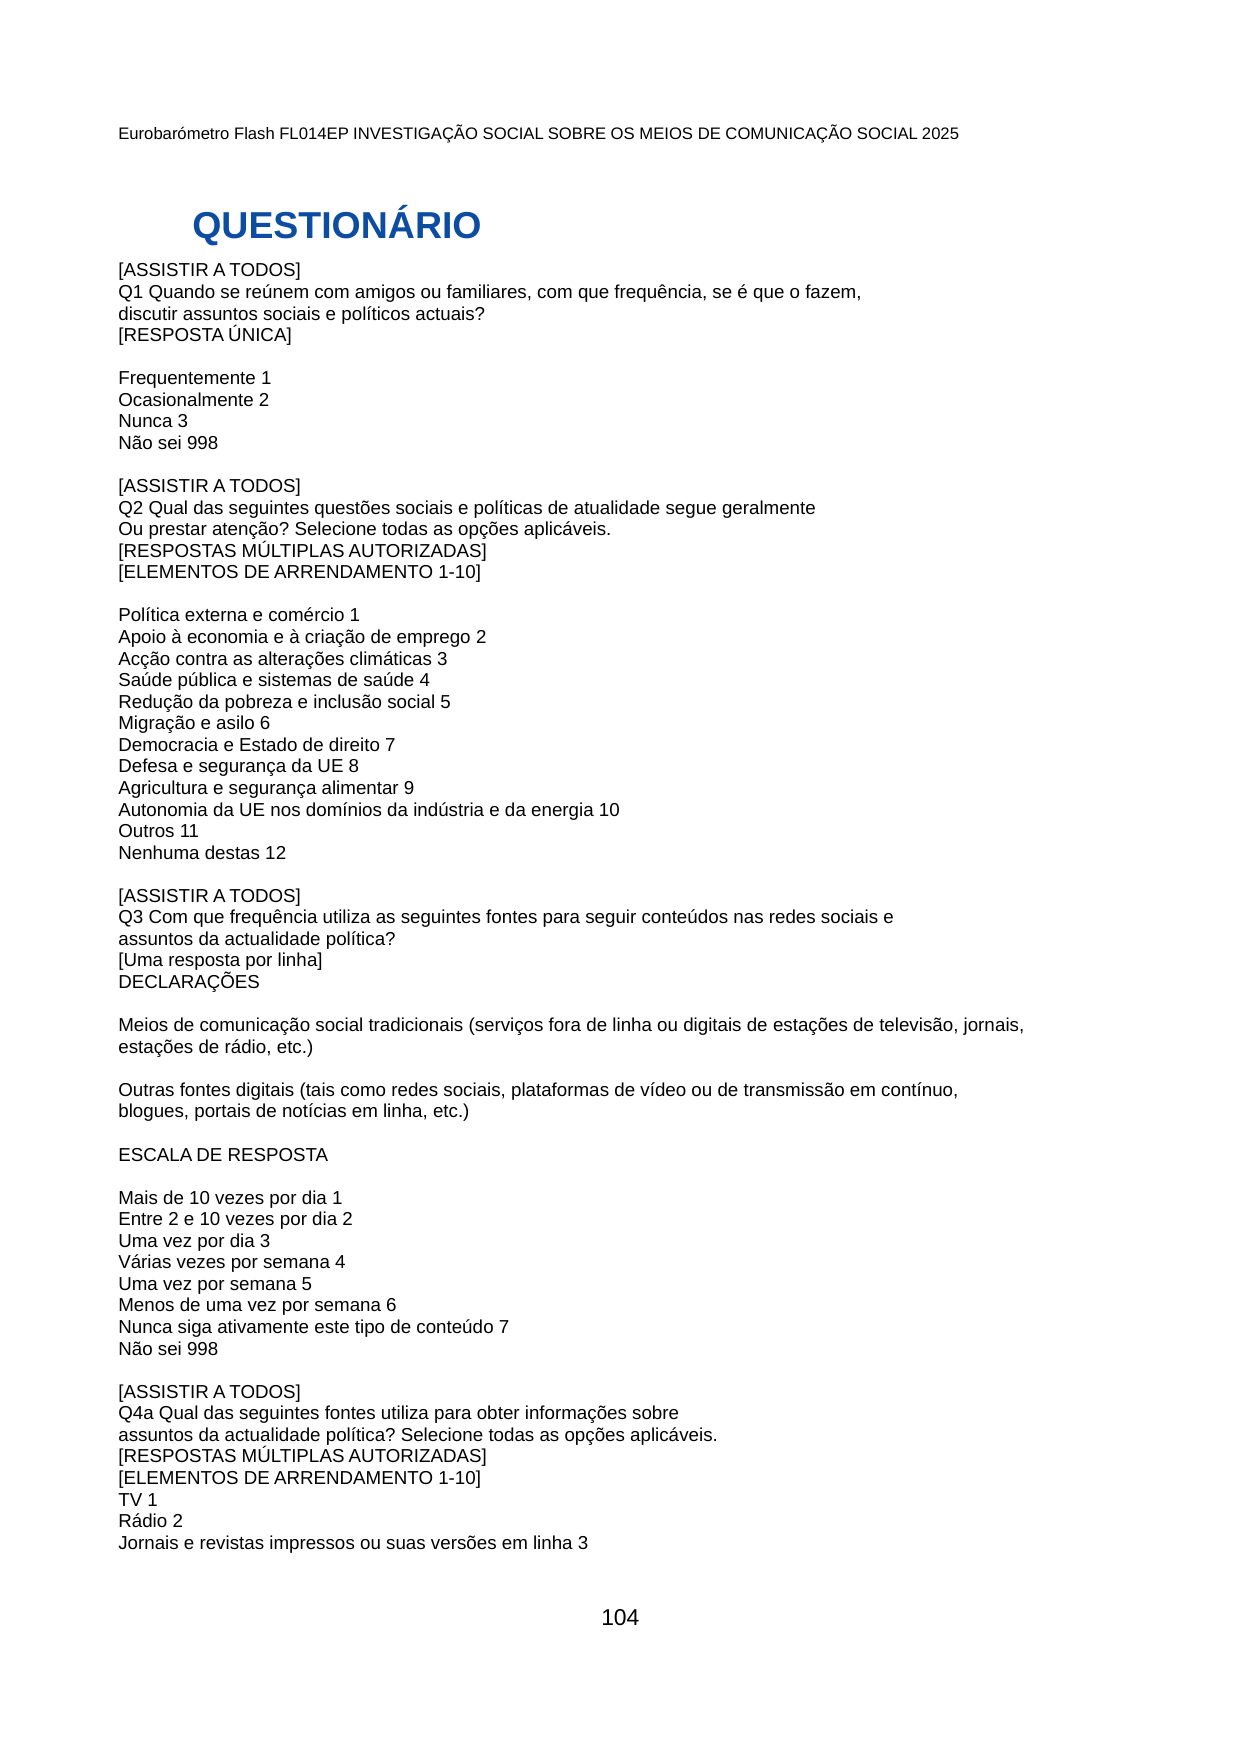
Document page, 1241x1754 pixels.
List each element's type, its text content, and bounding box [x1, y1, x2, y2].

text Redução da pobreza e inclusão social 5 [118, 691, 1122, 712]
text assuntos da actualidade política? Selecione todas as opções aplicáveis. [118, 1424, 1122, 1445]
text Nenhuma destas 12 [118, 841, 1122, 863]
text Nunca 3 [118, 410, 1122, 432]
text Rádio 2 [118, 1510, 1122, 1531]
text DECLARAÇÕES [118, 971, 1122, 992]
text Q2 Qual das seguintes questões sociais e políticas de atualidade segue geralmente [118, 496, 1122, 518]
text Frequentemente 1 [118, 367, 1122, 389]
text ESCALA DE RESPOSTA [118, 1143, 1122, 1165]
text [ASSISTIR A TODOS] [118, 259, 1122, 281]
text Mais de 10 vezes por dia 1 [118, 1186, 1122, 1208]
text TV 1 [118, 1488, 1122, 1510]
text Jornais e revistas impressos ou suas versões em linha 3 [118, 1531, 1122, 1553]
text Ou prestar atenção? Selecione todas as opções aplicáveis. [118, 518, 1122, 539]
text Acção contra as alterações climáticas 3 [118, 647, 1122, 669]
text Migração e asilo 6 [118, 712, 1122, 734]
text blogues, portais de notícias em linha, etc.) [118, 1100, 1122, 1122]
text Não sei 998 [118, 432, 1122, 453]
text [ELEMENTOS DE ARRENDAMENTO 1-10] [118, 1467, 1122, 1488]
text [Uma resposta por linha] [118, 949, 1122, 971]
text Política externa e comércio 1 [118, 604, 1122, 626]
text Menos de uma vez por semana 6 [118, 1294, 1122, 1316]
text [ELEMENTOS DE ARRENDAMENTO 1-10] [118, 561, 1122, 583]
text Apoio à economia e à criação de emprego 2 [118, 626, 1122, 647]
text Democracia e Estado de direito 7 [118, 734, 1122, 755]
text Agricultura e segurança alimentar 9 [118, 777, 1122, 798]
text Uma vez por semana 5 [118, 1273, 1122, 1294]
text Ocasionalmente 2 [118, 389, 1122, 410]
text Saúde pública e sistemas de saúde 4 [118, 669, 1122, 691]
text Q1 Quando se reúnem com amigos ou familiares, com que frequência, se é que o fazem, [118, 281, 1122, 302]
text Nunca siga ativamente este tipo de conteúdo 7 [118, 1316, 1122, 1337]
text Meios de comunicação social tradicionais (serviços fora de linha ou digitais de estações de televisão, jornais, [118, 1014, 1122, 1036]
text assuntos da actualidade política? [118, 928, 1122, 949]
text Não sei 998 [118, 1337, 1122, 1359]
text Outras fontes digitais (tais como redes sociais, plataformas de vídeo ou de transmissão em contínuo, [118, 1079, 1122, 1100]
text discutir assuntos sociais e políticos actuais? [118, 302, 1122, 324]
text [RESPOSTAS MÚLTIPLAS AUTORIZADAS] [118, 539, 1122, 561]
text Outros 11 [118, 820, 1122, 841]
text [ASSISTIR A TODOS] [118, 475, 1122, 496]
text Autonomia da UE nos domínios da indústria e da energia 10 [118, 798, 1122, 820]
text [RESPOSTAS MÚLTIPLAS AUTORIZADAS] [118, 1445, 1122, 1467]
text estações de rádio, etc.) [118, 1036, 1122, 1057]
text [ASSISTIR A TODOS] [118, 1381, 1122, 1402]
text Várias vezes por semana 4 [118, 1251, 1122, 1273]
text Entre 2 e 10 vezes por dia 2 [118, 1208, 1122, 1229]
text [ASSISTIR A TODOS] [118, 884, 1122, 906]
text Q3 Com que frequência utiliza as seguintes fontes para seguir conteúdos nas redes sociais e [118, 906, 1122, 928]
text Q4a Qual das seguintes fontes utiliza para obter informações sobre [118, 1402, 1122, 1424]
subtitle QUESTIONÁRIO [118, 204, 1122, 247]
text Defesa e segurança da UE 8 [118, 755, 1122, 777]
text Uma vez por dia 3 [118, 1229, 1122, 1251]
text [RESPOSTA ÚNICA] [118, 324, 1122, 346]
